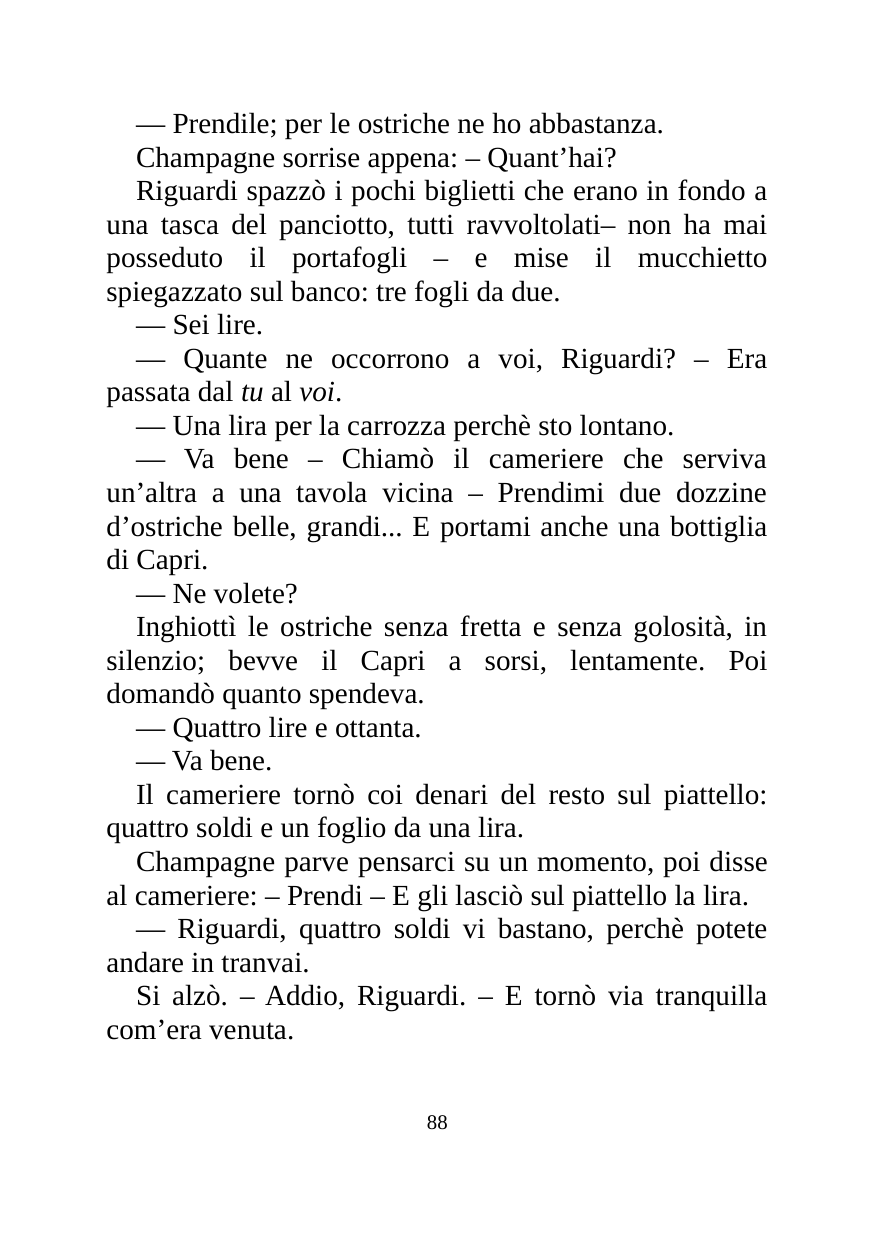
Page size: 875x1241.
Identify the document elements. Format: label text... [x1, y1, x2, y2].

text Riguardi spazzò i pochi biglietti che erano in fondo a una tasca del panciotto, tutti ravvoltolati– non ha mai posseduto il portafogli – e mise il mucchietto spiegazzato sul banco: tre fogli da due. [106, 173, 768, 307]
text — Prendile; per le ostriche ne ho abbastanza. [106, 106, 768, 140]
text — Va bene. [106, 743, 768, 777]
text Champagne sorrise appena: – Quant’hai? [106, 140, 768, 173]
text — Sei lire. [106, 307, 768, 341]
text Inghiottì le ostriche senza fretta e senza golosità, in silenzio; bevve il Capri a sorsi, lentamente. Poi domandò quanto spendeva. [106, 609, 768, 710]
text — Ne volete? [106, 576, 768, 609]
text — Riguardi, quattro soldi vi bastano, perchè potete andare in tranvai. [106, 911, 768, 978]
text — Va bene – Chiamò il cameriere che serviva un’altra a una tavola vicina – Prendimi due dozzine d’ostriche belle, grandi... E portami anche una bottiglia di Capri. [106, 442, 768, 576]
text — Una lira per la carrozza perchè sto lontano. [106, 408, 768, 442]
text Si alzò. – Addio, Riguardi. – E tornò via tranquilla com’era venuta. [106, 978, 768, 1045]
text Champagne parve pensarci su un momento, poi disse al cameriere: – Prendi – E gli lasciò sul piattello la lira. [106, 844, 768, 911]
text Il cameriere tornò coi denari del resto sul piattello: quattro soldi e un foglio da una lira. [106, 777, 768, 844]
text — Quante ne occorrono a voi, Riguardi? – Era passata dal tu al voi. [106, 341, 768, 408]
text — Quattro lire e ottanta. [106, 710, 768, 743]
